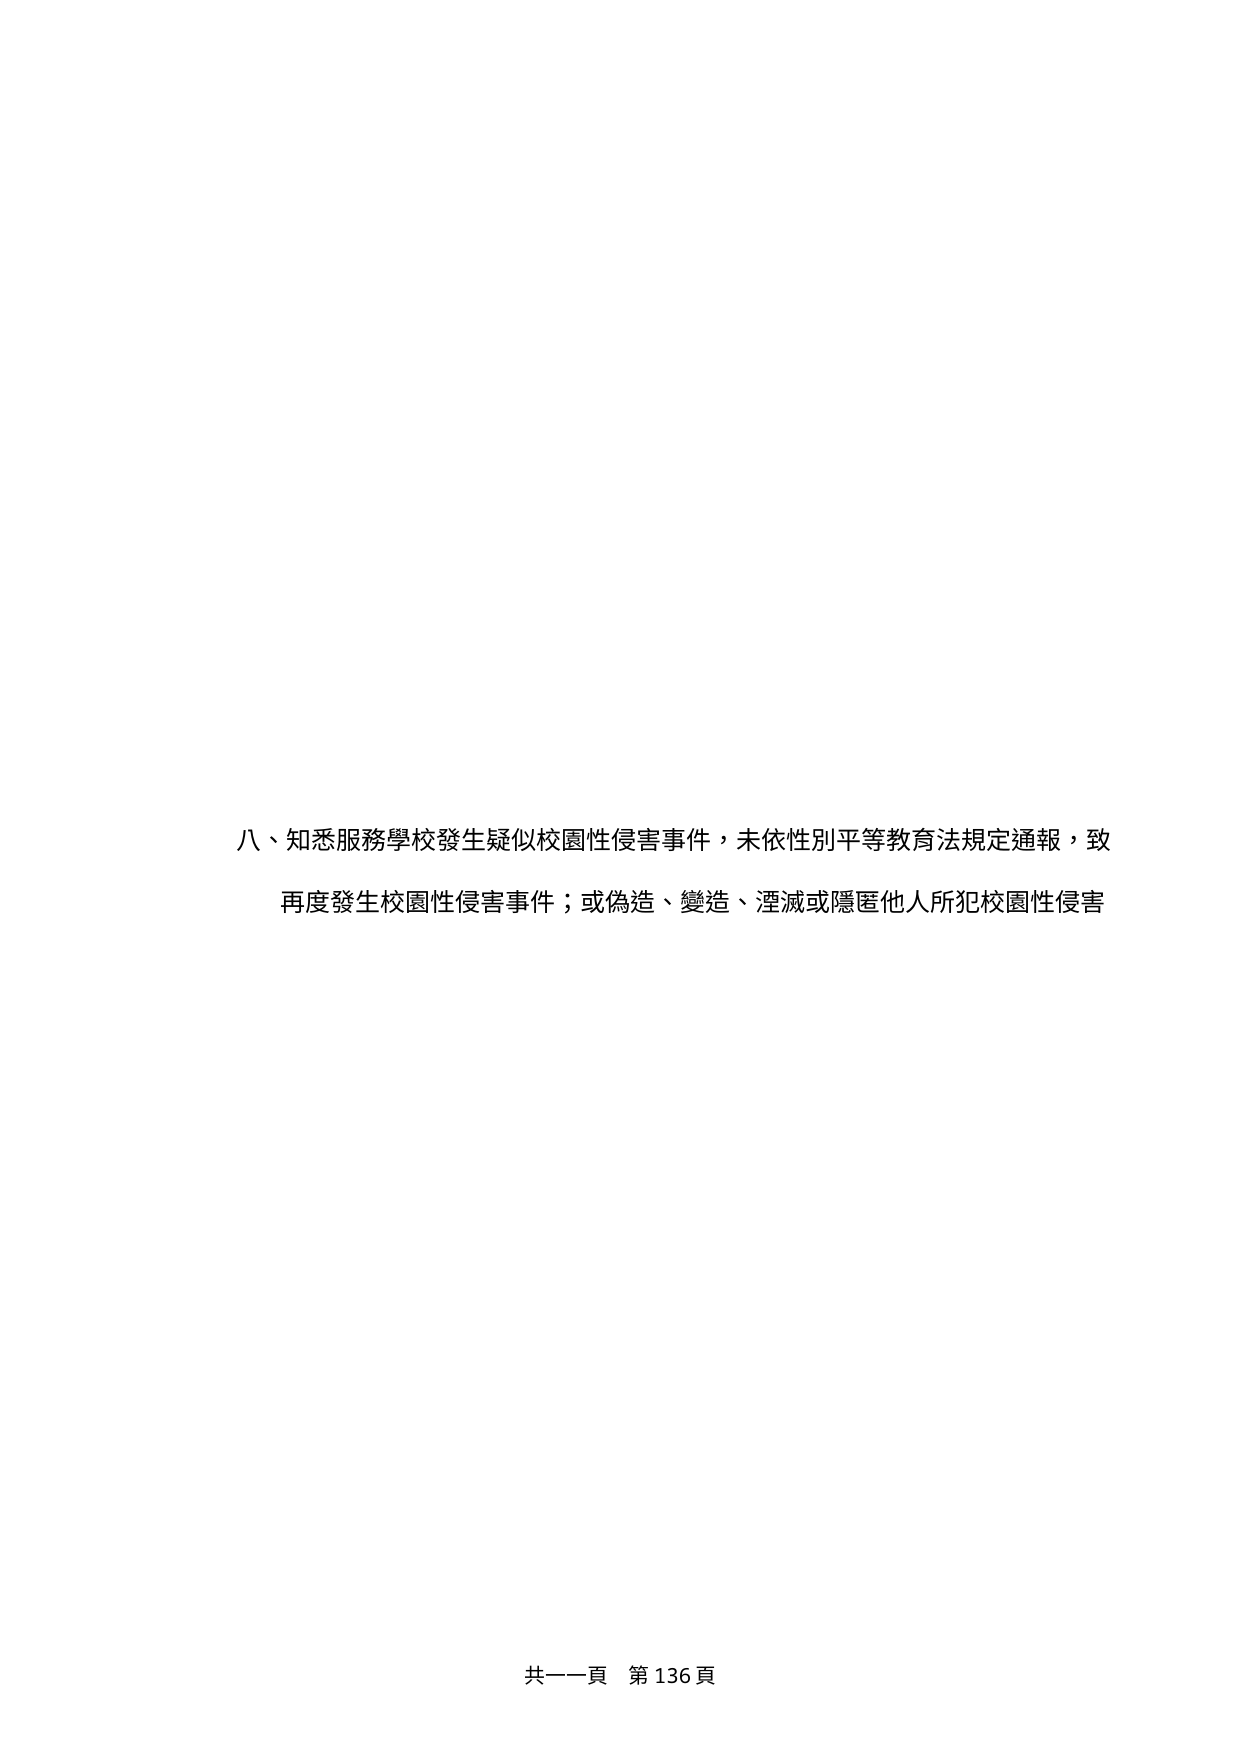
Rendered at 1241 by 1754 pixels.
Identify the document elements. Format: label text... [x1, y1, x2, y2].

text 八、知悉服務學校發生疑似校園性侵害事件，未依性別平等教育法規定通報，致再度發生校園性侵害事件；或偽造、變造、湮滅或隱匿他人所犯校園性侵害 [236, 797, 1122, 922]
